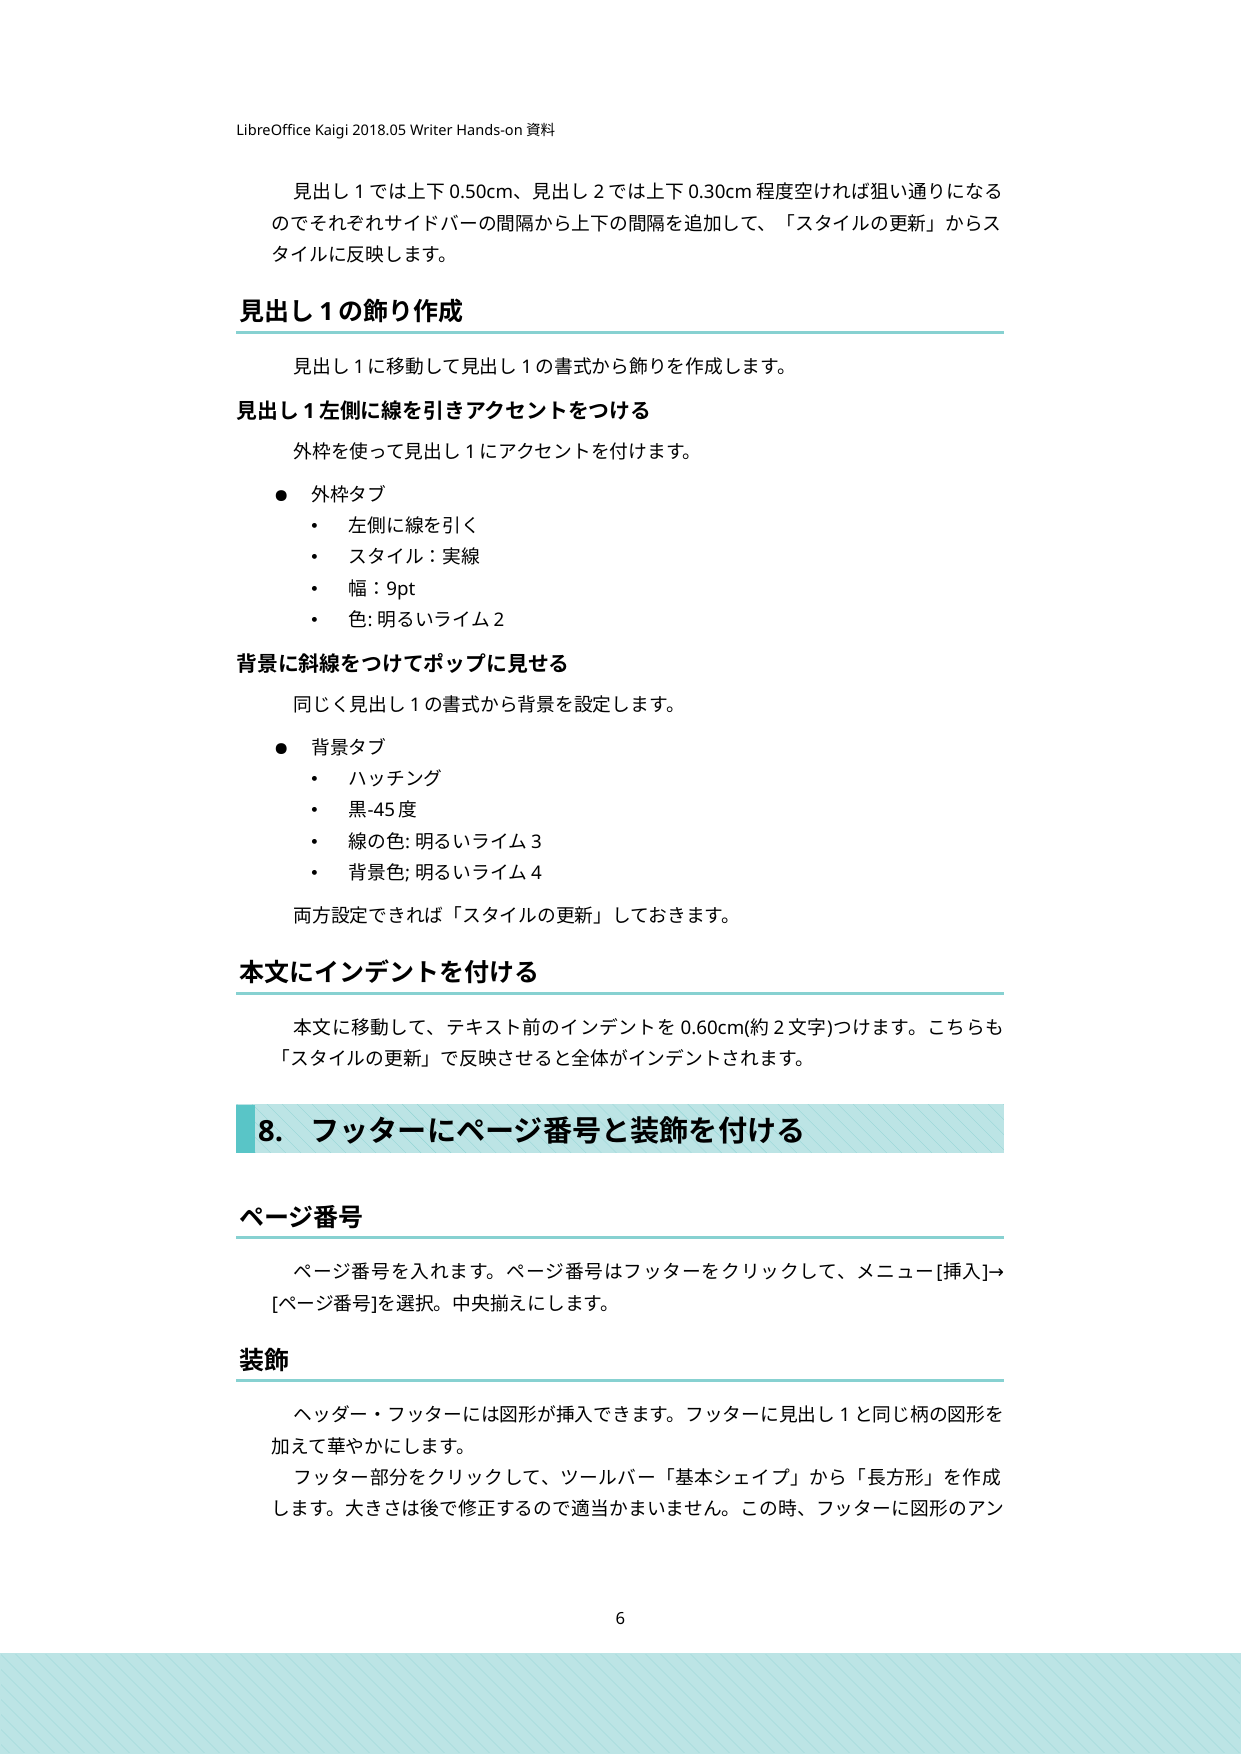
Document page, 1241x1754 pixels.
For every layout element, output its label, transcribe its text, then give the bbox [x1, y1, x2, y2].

list 左側に線を引く [311, 511, 1004, 538]
list 外枠タブ [274, 479, 1004, 507]
text フッター部分をクリックして、ツールバー「基本シェイプ」から「長方形」を作成します。大きさは後で修正するので適当かまいません。この時、フッターに図形のアン [272, 1463, 1004, 1521]
list ハッチング [311, 764, 1004, 791]
list スタイル：実線 [311, 542, 1004, 569]
subtitle 本文にインデントを付ける [236, 949, 1004, 992]
text 本文に移動して、テキスト前のインデントを0.60cm(約2文字)つけます。こちらも「スタイルの更新」で反映させると全体がインデントされます。 [272, 1012, 1004, 1071]
list 背景色; 明るいライム4 [311, 858, 1004, 885]
list 線の色: 明るいライム3 [311, 826, 1004, 853]
text ヘッダー・フッターには図形が挿入できます。フッターに見出し1と同じ柄の図形を加えて華やかにします。 [272, 1400, 1004, 1458]
subtitle 見出し1左側に線を引きアクセントをつける [236, 394, 1004, 425]
list 色: 明るいライム2 [311, 604, 1004, 632]
text 見出し1に移動して見出し1の書式から飾りを作成します。 [272, 351, 1004, 379]
subtitle フッターにページ番号と装飾を付ける [236, 1104, 1004, 1153]
text 見出し1では上下0.50cm、見出し2では上下0.30cm程度空ければ狙い通りになるのでそれぞれサイドバーの間隔から上下の間隔を追加して、「スタイルの更新」からスタイルに反映します。 [272, 177, 1004, 267]
text ページ番号を入れます。ページ番号はフッターをクリックして、メニュー[挿入]→[ページ番号]を選択。中央揃えにします。 [272, 1257, 1004, 1315]
text 外枠を使って見出し1にアクセントを付けます。 [272, 437, 1004, 464]
subtitle 見出し1の飾り作成 [236, 288, 1004, 331]
text 両方設定できれば「スタイルの更新」しておきます。 [272, 901, 1004, 928]
list 背景タブ [274, 733, 1004, 760]
list 黒-45度 [311, 795, 1004, 822]
list 幅：9pt [311, 573, 1004, 601]
text 同じく見出し1の書式から背景を設定します。 [272, 689, 1004, 717]
subtitle 装飾 [236, 1337, 1004, 1379]
subtitle 背景に斜線をつけてポップに見せる [236, 648, 1004, 678]
subtitle ページ番号 [236, 1194, 1004, 1236]
